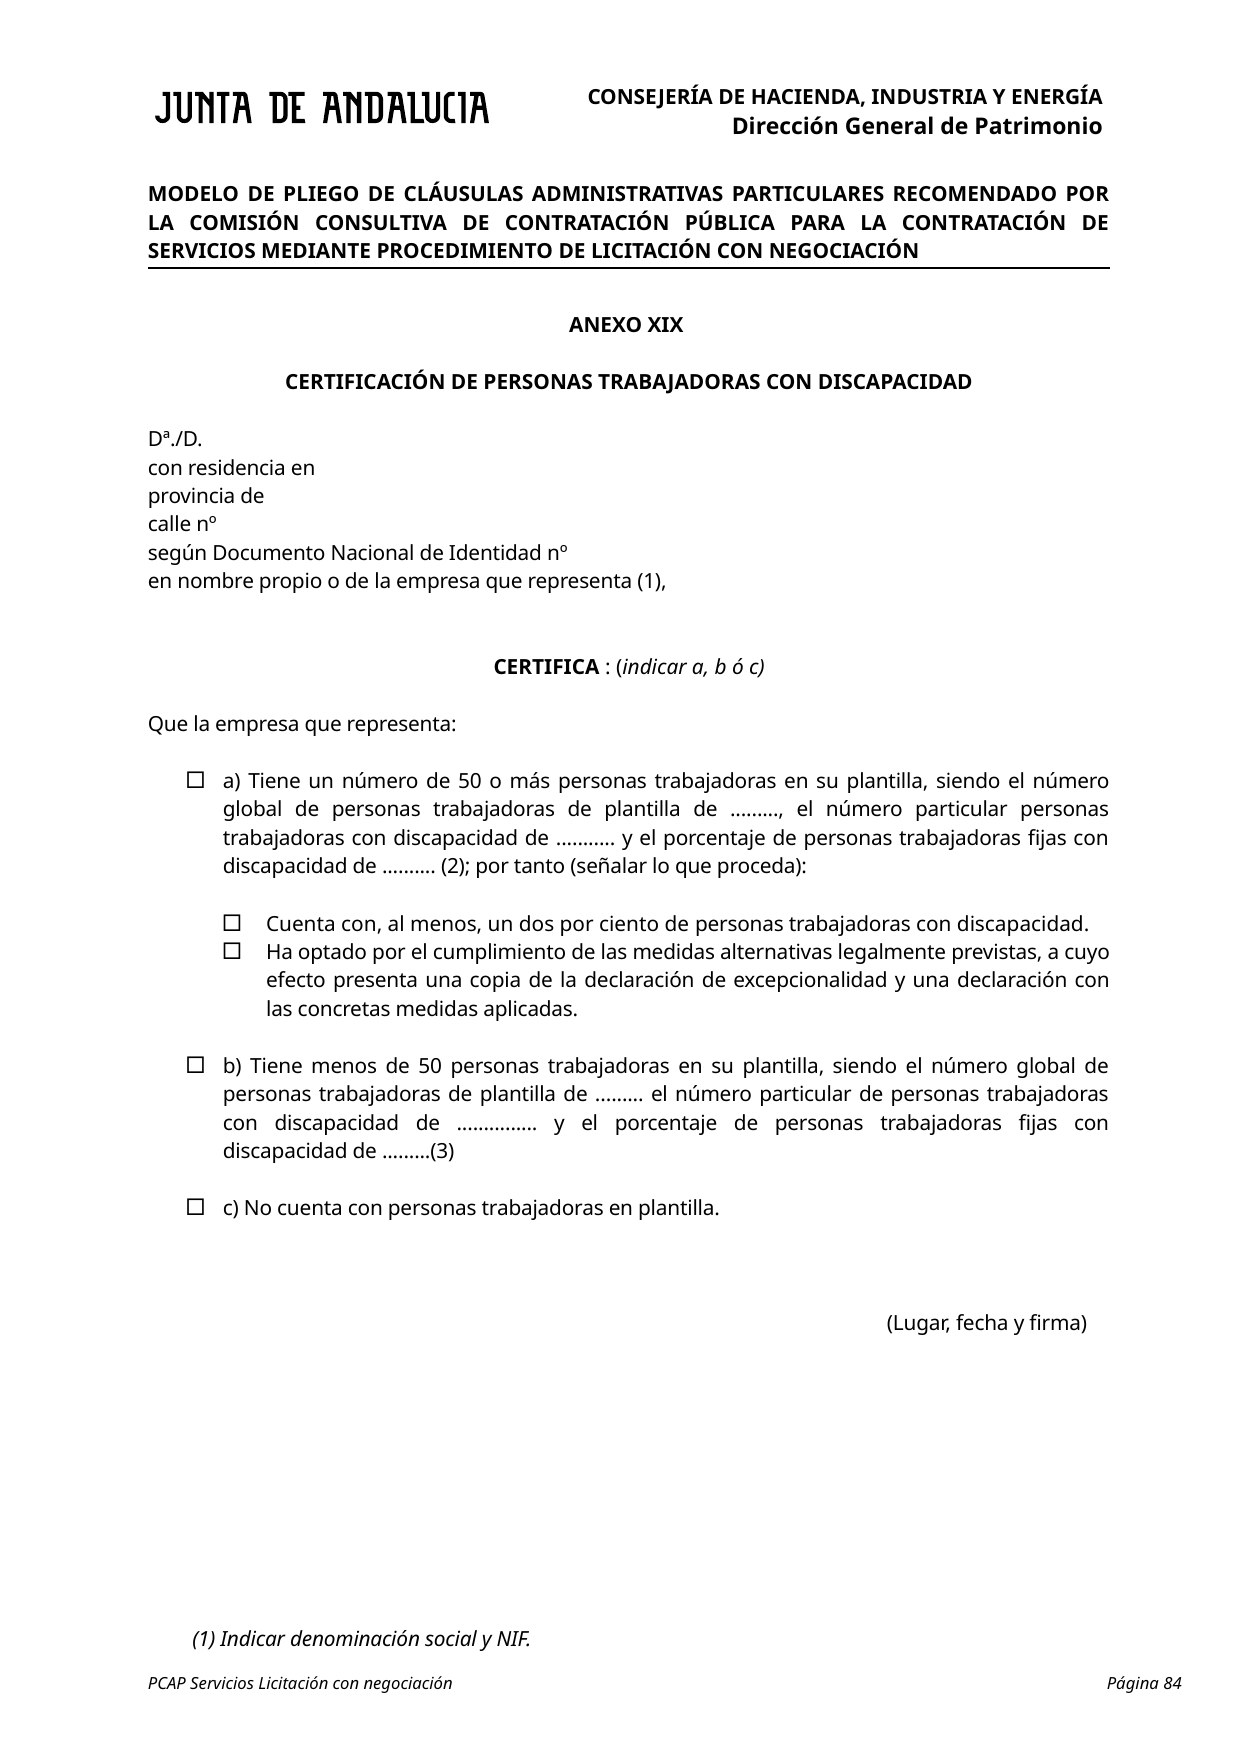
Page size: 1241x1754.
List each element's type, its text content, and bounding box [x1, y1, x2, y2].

text Que la empresa que representa: [148, 709, 1110, 738]
text (1) Indicar denominación social y NIF. [192, 1624, 1110, 1652]
text CERTIFICA : (indicar a, b ó c) [148, 652, 1110, 681]
list Ha optado por el cumplimiento de las medidas alternativas legalmente previstas, a cuyo efecto presenta una copia de la declaración de excepcionalidad y una declaración con las concretas medidas aplicadas. [222, 937, 1110, 1022]
text en nombre propio o de la empresa que representa (1), [148, 566, 1184, 595]
text calle nº [148, 509, 1184, 538]
text CERTIFICACIÓN DE PERSONAS TRABAJADORAS CON DISCAPACIDAD [148, 367, 1110, 396]
list Cuenta con, al menos, un dos por ciento de personas trabajadoras con discapacidad. [222, 909, 1110, 937]
subtitle ANEXO XIX [148, 310, 1110, 339]
text provincia de [148, 481, 1184, 509]
list a) Tiene un número de 50 o más personas trabajadoras en su plantilla, siendo el número global de personas trabajadoras de plantilla de ........., el número particular personas trabajadoras con discapacidad de ........... y el porcentaje de personas trabajadoras fijas con discapacidad de .......... (2); por tanto (señalar lo que proceda): [185, 766, 1110, 880]
list c) No cuenta con personas trabajadoras en plantilla. [185, 1193, 1110, 1222]
text con residencia en [148, 453, 1184, 481]
text MODELO DE PLIEGO DE CLÁUSULAS ADMINISTRATIVAS PARTICULARES RECOMENDADO POR LA COMISIÓN CONSULTIVA DE CONTRATACIÓN PÚBLICA PARA LA CONTRATACIÓN DE SERVICIOS MEDIANTE PROCEDIMIENTO DE LICITACIÓN CON NEGOCIACIÓN [148, 179, 1110, 267]
text Dª./D. [148, 424, 1184, 453]
list b) Tiene menos de 50 personas trabajadoras en su plantilla, siendo el número global de personas trabajadoras de plantilla de ......... el número particular de personas trabajadoras con discapacidad de ............... y el porcentaje de personas trabajadoras fijas con discapacidad de .........(3) [185, 1051, 1110, 1165]
text (Lugar, fecha y firma) [813, 1308, 1110, 1336]
text según Documento Nacional de Identidad nº [148, 538, 1184, 566]
